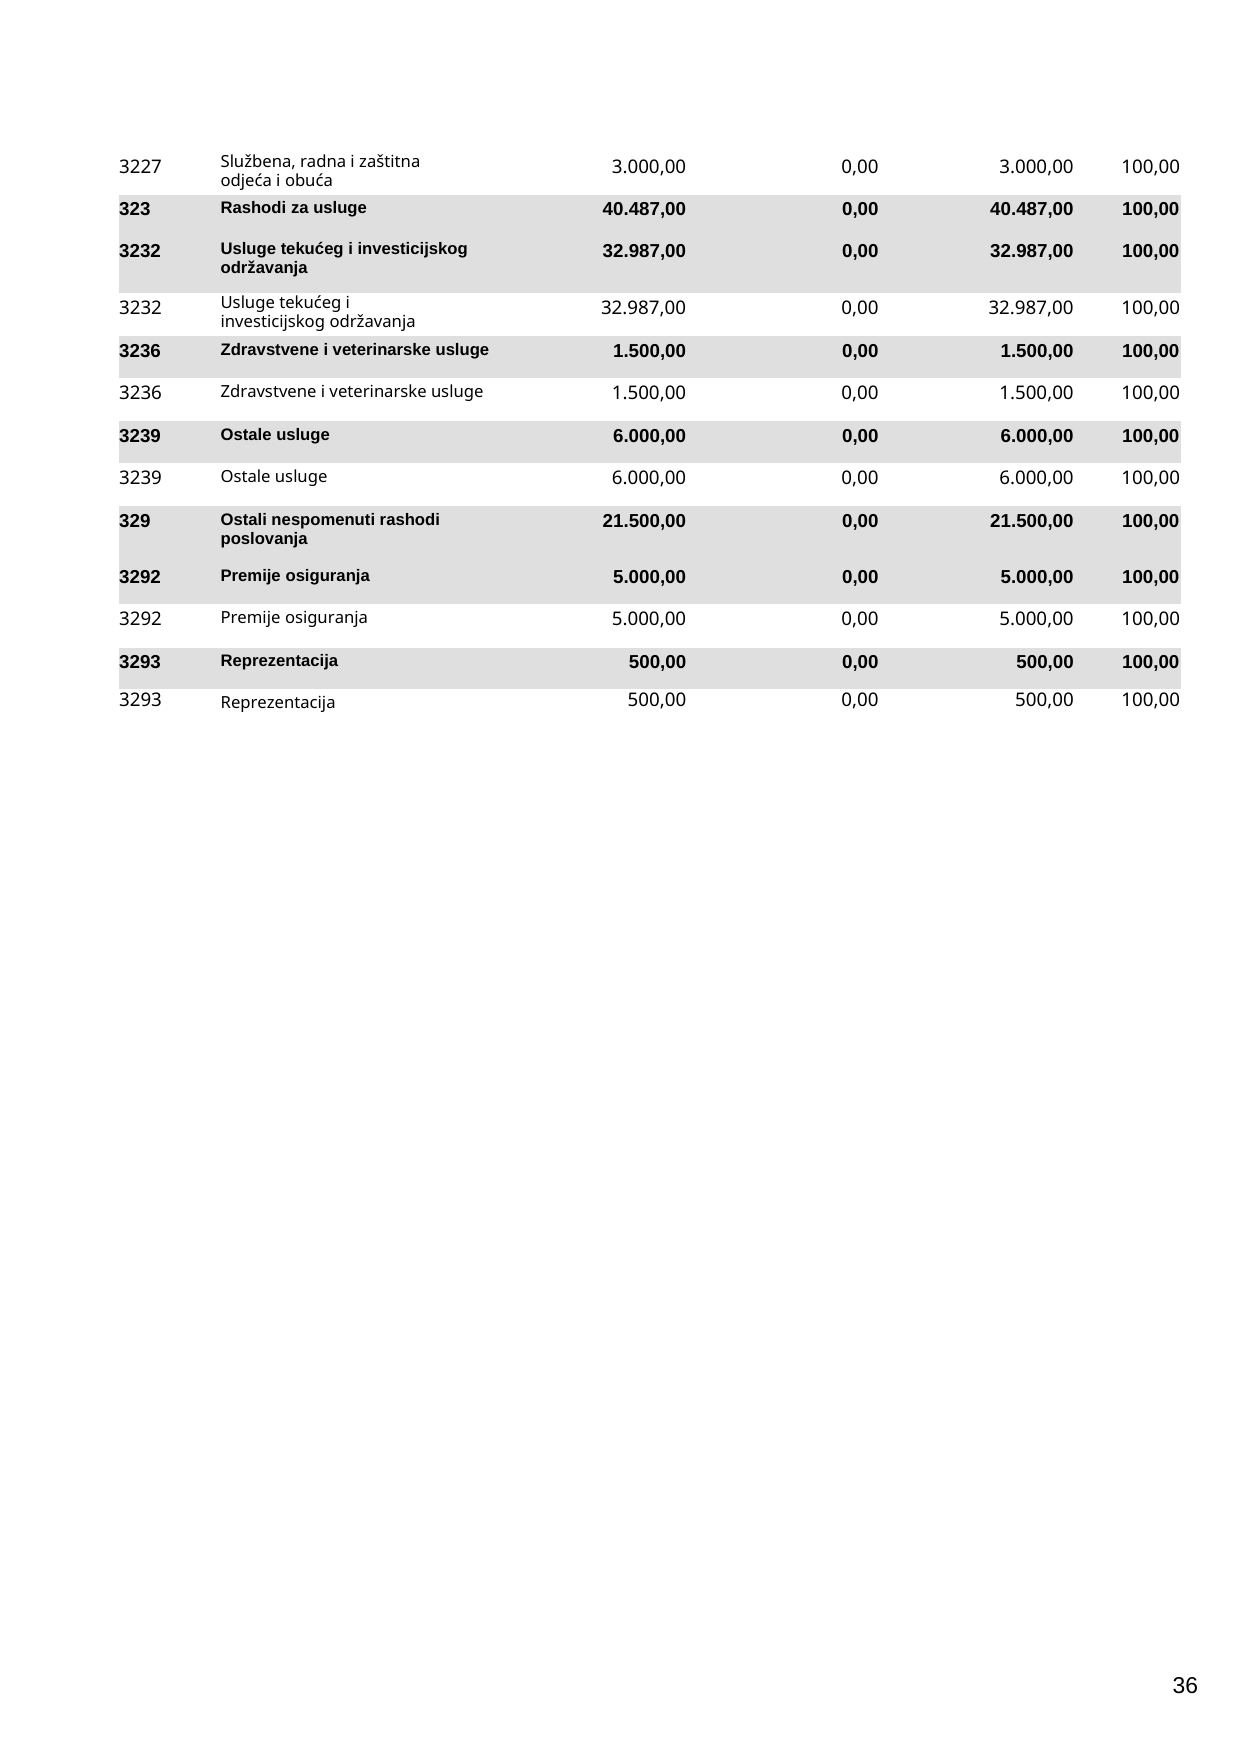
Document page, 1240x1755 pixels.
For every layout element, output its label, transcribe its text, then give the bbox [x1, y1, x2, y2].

table_cell [171, 378, 209, 421]
table_cell Zdravstvene i veterinarske usluge [209, 378, 542, 421]
table_cell 100,00 [1098, 336, 1181, 378]
table_cell 1.500,00 [924, 336, 1098, 378]
table_cell 6.000,00 [924, 421, 1098, 463]
table_cell Reprezentacija [209, 648, 542, 689]
table_cell 40.487,00 [542, 195, 739, 236]
table_cell 1.500,00 [542, 336, 739, 378]
table_cell [171, 153, 209, 195]
table_cell 100,00 [1098, 463, 1181, 506]
table_cell [171, 564, 209, 604]
table_cell 329 [119, 506, 171, 564]
table_cell 0,00 [739, 336, 924, 378]
table_cell 32.987,00 [924, 236, 1098, 293]
table_cell 3232 [119, 236, 171, 293]
table_cell Premije osiguranja [209, 604, 542, 648]
table_cell 32.987,00 [924, 294, 1098, 336]
table_cell 32.987,00 [542, 294, 739, 336]
table_cell 0,00 [739, 689, 924, 730]
table_cell 3236 [119, 336, 171, 378]
table_cell 100,00 [1098, 564, 1181, 604]
table_cell 323 [119, 195, 171, 236]
table_cell 100,00 [1098, 648, 1181, 689]
table_cell 0,00 [739, 506, 924, 564]
table_cell 0,00 [739, 564, 924, 604]
table_cell 40.487,00 [924, 195, 1098, 236]
table_cell 3227 [119, 153, 171, 195]
table_cell 3232 [119, 294, 171, 336]
table_cell Usluge tekućeg i investicijskog održavanja [209, 294, 542, 336]
table_cell 500,00 [542, 648, 739, 689]
table_cell 3292 [119, 604, 171, 648]
table_cell 0,00 [739, 195, 924, 236]
table_cell Premije osiguranja [209, 564, 542, 604]
table_cell Ostale usluge [209, 421, 542, 463]
table_cell 500,00 [924, 689, 1098, 730]
table_cell 0,00 [739, 294, 924, 336]
table_cell 500,00 [542, 689, 739, 730]
table_cell 100,00 [1098, 294, 1181, 336]
table_cell 3236 [119, 378, 171, 421]
table_cell [171, 506, 209, 564]
table_cell Službena, radna i zaštitna odjeća i obuća [209, 153, 542, 195]
table_cell Ostale usluge [209, 463, 542, 506]
table_cell 0,00 [739, 648, 924, 689]
table_cell 0,00 [739, 463, 924, 506]
table_cell 100,00 [1098, 506, 1181, 564]
table_cell 0,00 [739, 236, 924, 293]
table_cell 1.500,00 [924, 378, 1098, 421]
table_cell 5.000,00 [542, 564, 739, 604]
table_cell [171, 648, 209, 689]
table_cell 6.000,00 [924, 463, 1098, 506]
table_cell [171, 336, 209, 378]
table_cell 1.500,00 [542, 378, 739, 421]
table_cell 100,00 [1098, 153, 1181, 195]
table_cell 5.000,00 [542, 604, 739, 648]
table_cell Zdravstvene i veterinarske usluge [209, 336, 542, 378]
table_cell 21.500,00 [542, 506, 739, 564]
table_cell Ostali nespomenuti rashodi poslovanja [209, 506, 542, 564]
table_cell Rashodi za usluge [209, 195, 542, 236]
table_cell Reprezentacija [209, 689, 542, 730]
table_cell 100,00 [1098, 604, 1181, 648]
table_cell 3293 [119, 689, 171, 730]
table_cell 100,00 [1098, 421, 1181, 463]
table_cell 3239 [119, 463, 171, 506]
table_cell 21.500,00 [924, 506, 1098, 564]
table_cell [171, 195, 209, 236]
table_cell [171, 294, 209, 336]
table_cell [171, 421, 209, 463]
table_cell 500,00 [924, 648, 1098, 689]
table_cell [171, 236, 209, 293]
table_cell 100,00 [1098, 236, 1181, 293]
table_cell 6.000,00 [542, 421, 739, 463]
table_cell 100,00 [1098, 689, 1181, 730]
table_cell 0,00 [739, 378, 924, 421]
table_cell 6.000,00 [542, 463, 739, 506]
table_cell 100,00 [1098, 378, 1181, 421]
table_cell Usluge tekućeg i investicijskog održavanja [209, 236, 542, 293]
table_cell 0,00 [739, 153, 924, 195]
table_cell 0,00 [739, 604, 924, 648]
table_cell 32.987,00 [542, 236, 739, 293]
table_cell 3.000,00 [542, 153, 739, 195]
table_cell 3239 [119, 421, 171, 463]
table_cell 0,00 [739, 421, 924, 463]
table_cell 100,00 [1098, 195, 1181, 236]
table_cell 3.000,00 [924, 153, 1098, 195]
table_cell 3292 [119, 564, 171, 604]
table_cell [171, 604, 209, 648]
table_cell 3293 [119, 648, 171, 689]
table_cell [171, 463, 209, 506]
table_cell 5.000,00 [924, 564, 1098, 604]
table_cell [171, 689, 209, 730]
table_cell 5.000,00 [924, 604, 1098, 648]
